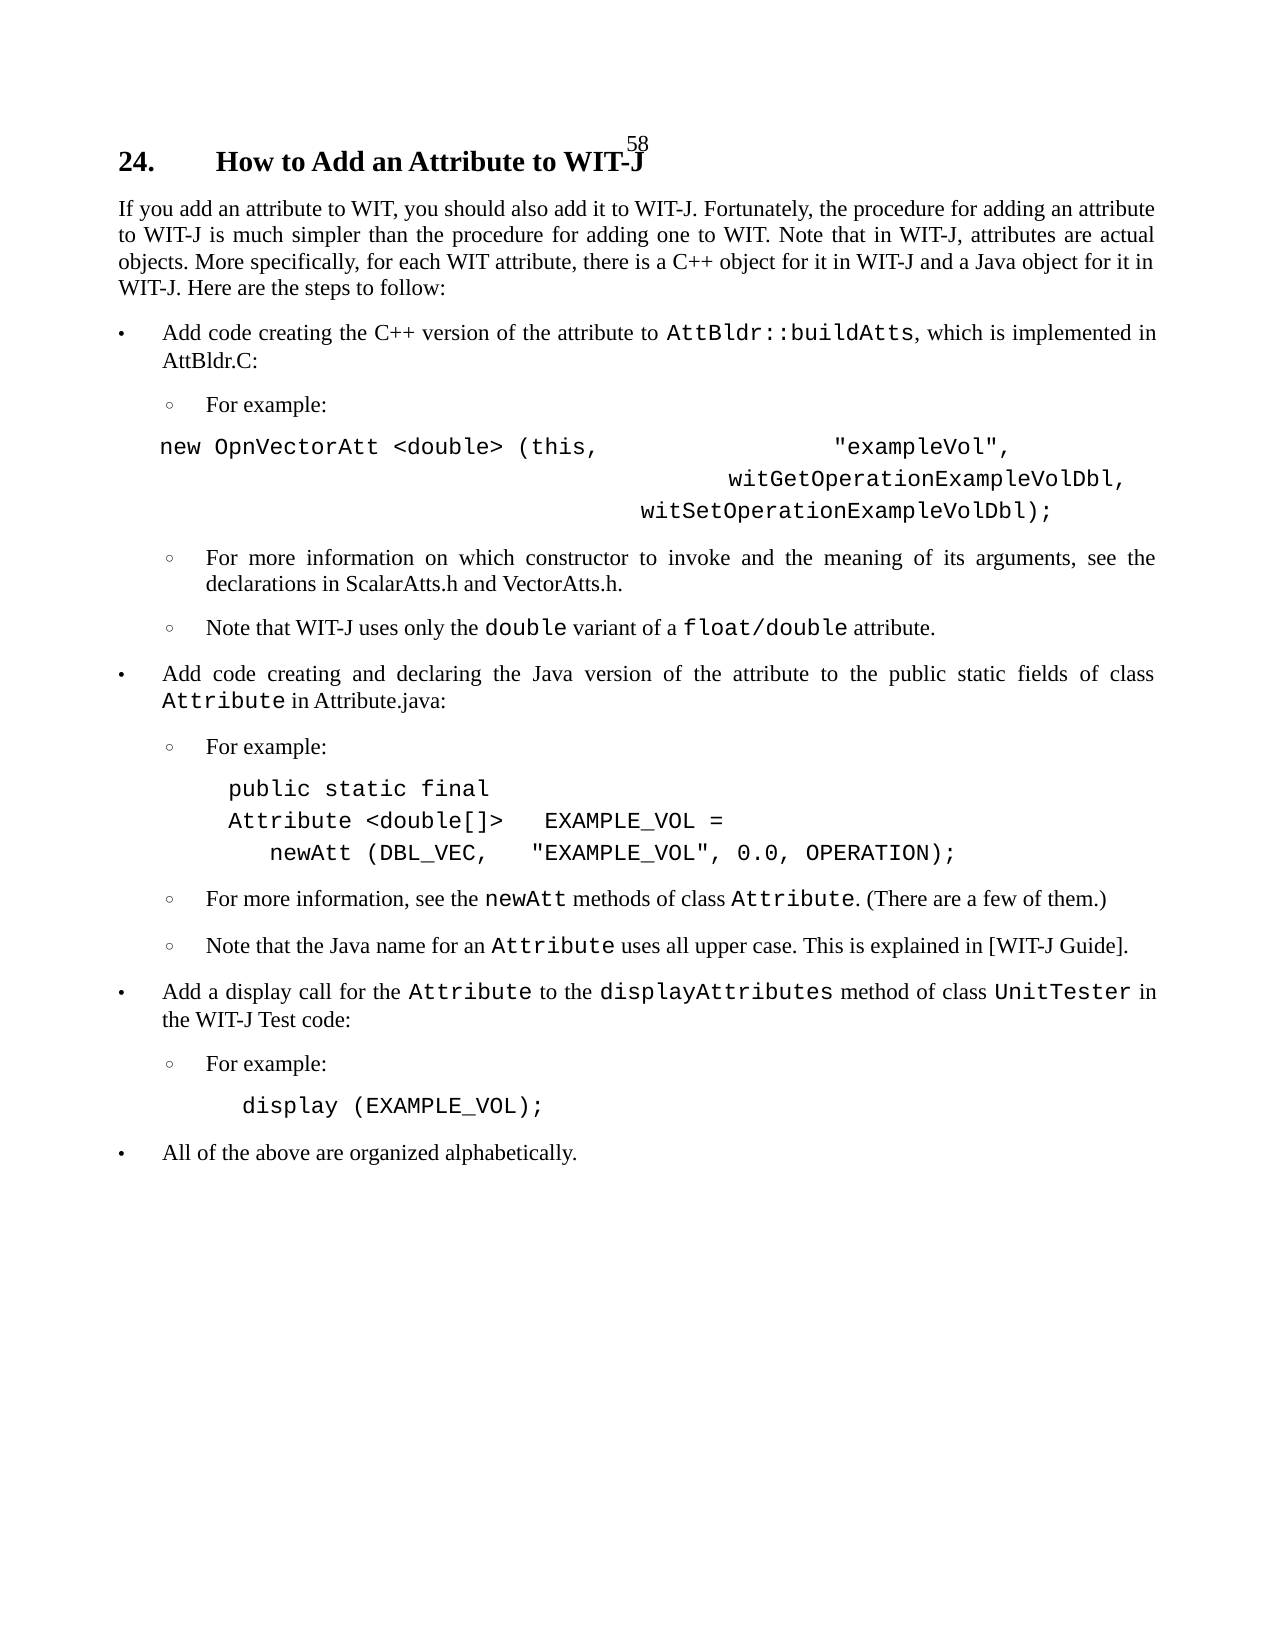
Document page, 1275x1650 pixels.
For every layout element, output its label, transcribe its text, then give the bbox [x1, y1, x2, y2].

text new OpnVectorAtt <double> (this, "exampleVol", [118, 436, 1157, 462]
list Add code creating and declaring the Java version of the attribute to the public static fields of class Attribute in Attribute.java: [118, 661, 1157, 715]
text If you add an attribute to WIT, you should also add it to WIT-J. Fortunately, the procedure for adding an attribute to WIT-J is much simpler than the procedure for adding one to WIT. Note that in WIT-J, attributes are actual objects. More specifically, for each WIT attribute, there is a C++ object for it in WIT-J and a Java object for it in WIT-J. Here are the steps to follow: [118, 195, 1157, 301]
list Note that WIT-J uses only the double variant of a float/double attribute. [162, 614, 1157, 642]
list Add code creating the C++ version of the attribute to AttBldr::buildAtts, which is implemented in AttBldr.C: [118, 319, 1157, 373]
list All of the above are organized alphabetically. [118, 1139, 1157, 1165]
text display (EXAMPLE_VOL); [118, 1095, 1157, 1121]
list For example: [162, 1051, 1157, 1077]
list For example: [162, 733, 1157, 759]
text witGetOperationExampleVolDbl, [192, 468, 1157, 493]
text Attribute <double[]> EXAMPLE_VOL = [118, 809, 1157, 835]
text public static final [118, 777, 1157, 803]
list Add a display call for the Attribute to the displayAttributes method of class UnitTester in the WIT-J Test code: [118, 978, 1157, 1032]
list For example: [162, 391, 1157, 418]
subtitle How to Add an Attribute to WIT-J [118, 144, 1157, 177]
text witSetOperationExampleVolDbl); [118, 499, 1157, 526]
list For more information on which constructor to invoke and the meaning of its arguments, see the declarations in ScalarAtts.h and VectorAtts.h. [162, 543, 1157, 596]
text newAtt (DBL_VEC, "EXAMPLE_VOL", 0.0, OPERATION); [118, 841, 1157, 867]
list Note that the Java name for an Attribute uses all upper case. This is explained in [WIT-J Guide]. [162, 932, 1157, 960]
list For more information, see the newAtt methods of class Attribute. (There are a few of them.) [162, 885, 1157, 914]
